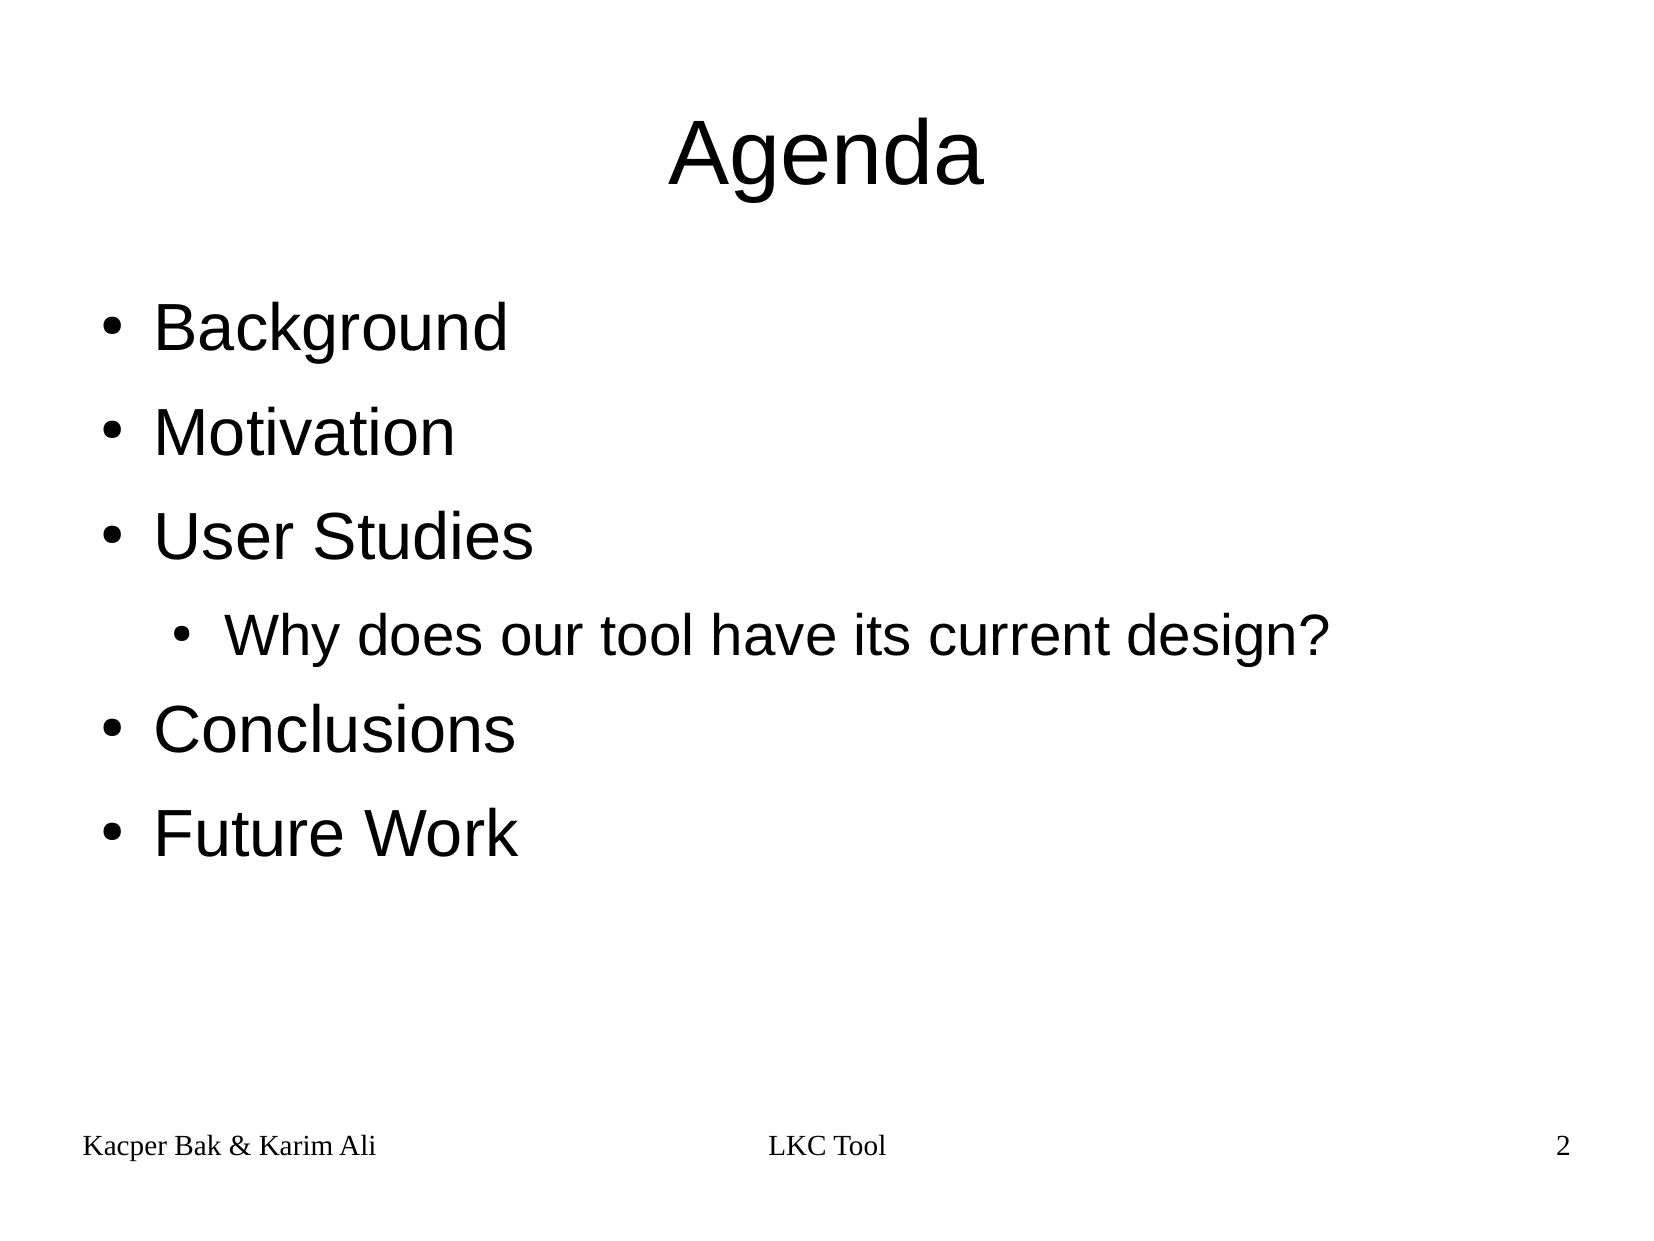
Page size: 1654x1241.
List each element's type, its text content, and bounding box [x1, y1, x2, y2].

title Agenda [82, 49, 1571, 257]
list Background Motivation User Studies Why does our tool have its current design? Conclusions Future Work [82, 290, 1571, 1109]
